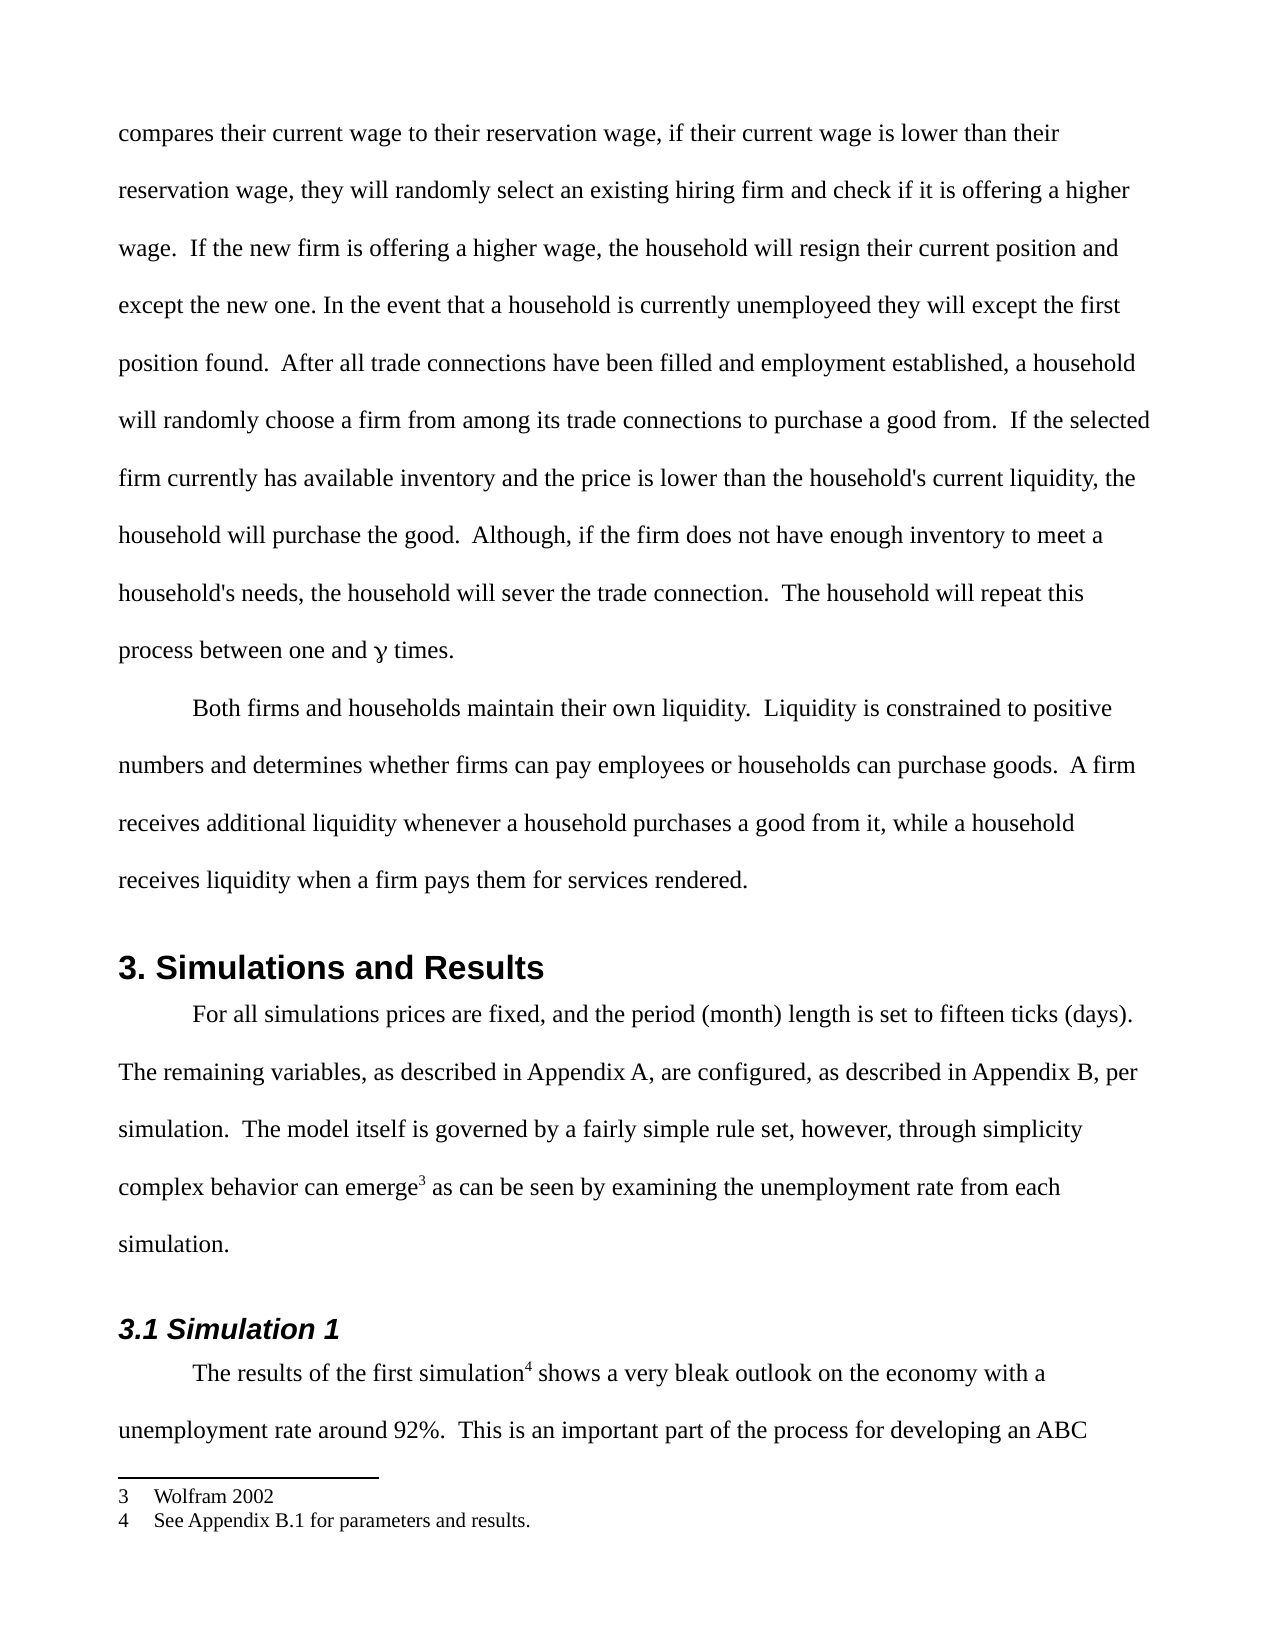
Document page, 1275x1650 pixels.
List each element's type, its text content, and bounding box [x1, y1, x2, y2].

text Both firms and households maintain their own liquidity. Liquidity is constrained to positive numbers and determines whether firms can pay employees or households can purchase goods. A firm receives additional liquidity whenever a household purchases a good from it, while a household receives liquidity when a firm pays them for services rendered. [118, 693, 1157, 894]
text compares their current wage to their reservation wage, if their current wage is lower than their reservation wage, they will randomly select an existing hiring firm and check if it is offering a higher wage. If the new firm is offering a higher wage, the household will resign their current position and except the new one. In the event that a household is currently unemployeed they will except the first position found. After all trade connections have been filled and employment established, a household will randomly choose a firm from among its trade connections to purchase a good from. If the selected firm currently has available inventory and the price is lower than the household's current liquidity, the household will purchase the good. Although, if the firm does not have enough inventory to meet a household's needs, the household will sever the trade connection. The household will repeat this process between one and g times. [118, 118, 1157, 664]
text See Appendix B.1 for parameters and results. [118, 1508, 1157, 1532]
text The results of the first simulation shows a very bleak outlook on the economy with a unemployment rate around 92%. This is an important part of the process for developing an ABC [118, 1358, 1157, 1444]
text For all simulations prices are fixed, and the period (month) length is set to fifteen ticks (days). The remaining variables, as described in Appendix A, are configured, as described in Appendix B, per simulation. The model itself is governed by a fairly simple rule set, however, through simplicity complex behavior can emerge as can be seen by examining the unemployment rate from each simulation. [118, 999, 1157, 1258]
subtitle 3.1 Simulation 1 [118, 1312, 1157, 1345]
subtitle 3. Simulations and Results [118, 948, 1157, 987]
text Wolfram 2002 [118, 1484, 1157, 1508]
